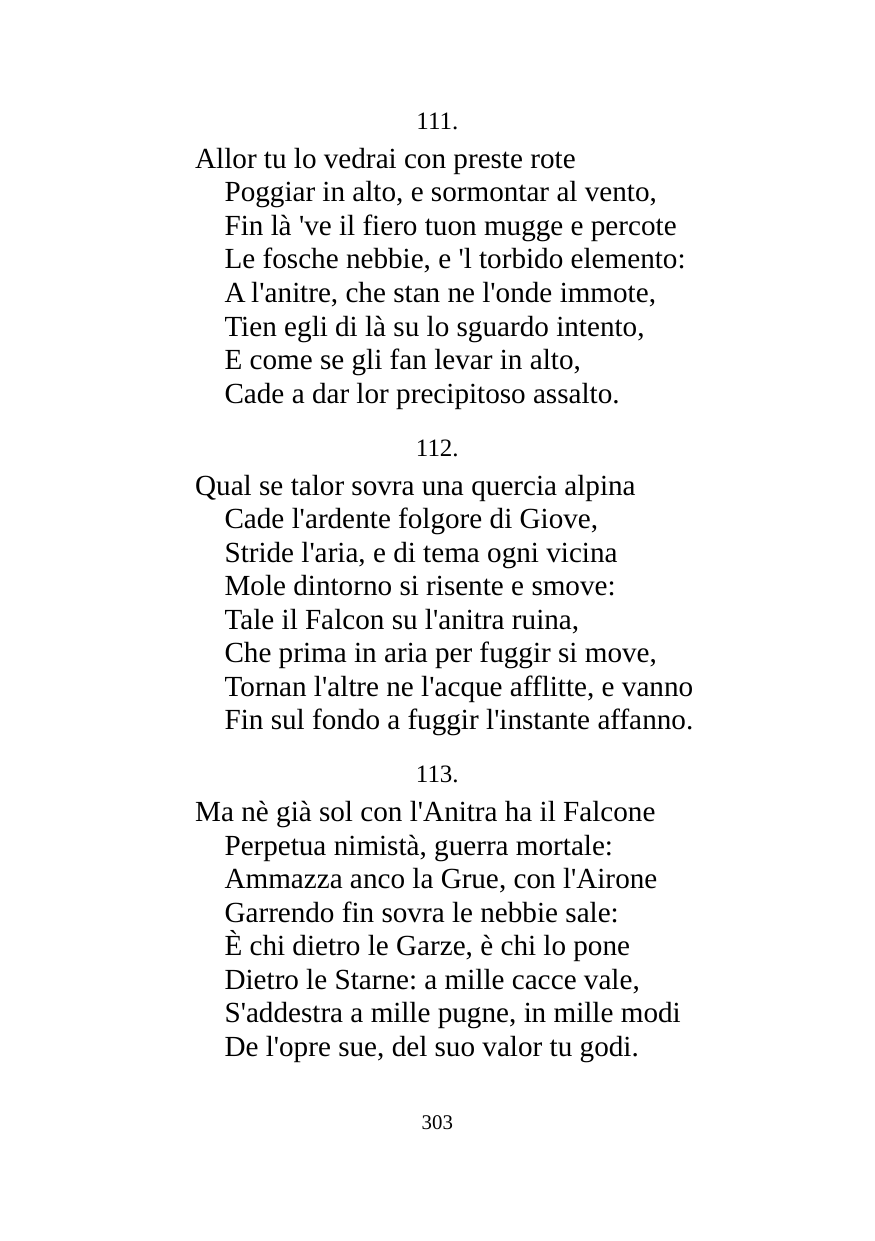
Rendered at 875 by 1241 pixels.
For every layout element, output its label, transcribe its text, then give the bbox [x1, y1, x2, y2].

text Fin là 've il fiero tuon mugge e percote [224, 208, 768, 242]
text Cade a dar lor precipitoso assalto. [224, 376, 768, 409]
text Allor tu lo vedrai con preste rote [195, 141, 768, 174]
text Perpetua nimistà, guerra mortale: [224, 828, 768, 861]
text È chi dietro le Garze, è chi lo pone [224, 928, 768, 962]
text Poggiar in alto, e sormontar al vento, [224, 174, 768, 208]
text Tien egli di là su lo sguardo intento, [224, 309, 768, 342]
text Stride l'aria, e di tema ogni vicina [224, 535, 768, 568]
text 112. [106, 433, 768, 462]
text Mole dintorno si risente e smove: [224, 568, 768, 602]
text Tale il Falcon su l'anitra ruina, [224, 602, 768, 635]
text Tornan l'altre ne l'acque afflitte, e vanno [224, 669, 768, 702]
text De l'opre sue, del suo valor tu godi. [224, 1029, 768, 1063]
text 111. [106, 106, 768, 135]
text Dietro le Starne: a mille cacce vale, [224, 962, 768, 996]
text Le fosche nebbie, e 'l torbido elemento: [224, 242, 768, 275]
text Ma nè già sol con l'Anitra ha il Falcone [195, 794, 768, 828]
text Ammazza anco la Grue, con l'Airone [224, 861, 768, 895]
text Fin sul fondo a fuggir l'instante affanno. [224, 702, 768, 736]
text Qual se talor sovra una quercia alpina [195, 468, 768, 501]
text Che prima in aria per fuggir si move, [224, 635, 768, 669]
text S'addestra a mille pugne, in mille modi [224, 996, 768, 1029]
text E come se gli fan levar in alto, [224, 342, 768, 376]
text 113. [106, 759, 768, 788]
text A l'anitre, che stan ne l'onde immote, [224, 275, 768, 309]
text Cade l'ardente folgore di Giove, [224, 501, 768, 535]
text Garrendo fin sovra le nebbie sale: [224, 895, 768, 928]
